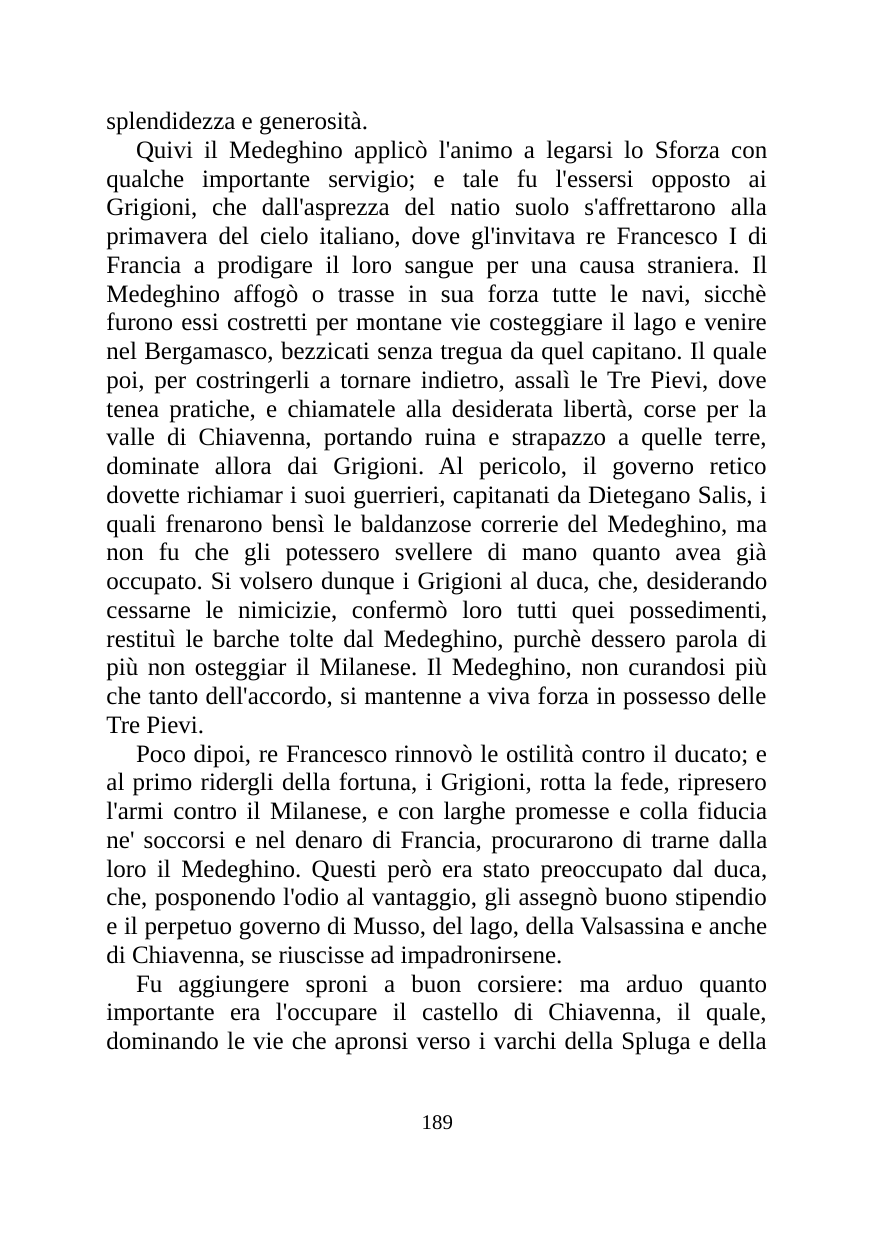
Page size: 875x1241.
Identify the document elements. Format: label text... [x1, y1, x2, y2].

text Poco dipoi, re Francesco rinnovò le ostilità contro il ducato; e al primo ridergli della fortuna, i Grigioni, rotta la fede, ripresero l'armi contro il Milanese, e con larghe promesse e colla fiducia ne' soccorsi e nel denaro di Francia, procurarono di trarne dalla loro il Medeghino. Questi però era stato preoccupato dal duca, che, posponendo l'odio al vantaggio, gli assegnò buono stipendio e il perpetuo governo di Musso, del lago, della Valsassina e anche di Chiavenna, se riuscisse ad impadronirsene. [106, 739, 768, 969]
text splendidezza e generosità. [106, 106, 768, 135]
text Fu aggiungere sproni a buon corsiere: ma arduo quanto importante era l'occupare il castello di Chiavenna, il quale, dominando le vie che apronsi verso i varchi della Spluga e della [106, 969, 768, 1055]
text Quivi il Medeghino applicò l'animo a legarsi lo Sforza con qualche importante servigio; e tale fu l'essersi opposto ai Grigioni, che dall'asprezza del natio suolo s'affrettarono alla primavera del cielo italiano, dove gl'invitava re Francesco I di Francia a prodigare il loro sangue per una causa straniera. Il Medeghino affogò o trasse in sua forza tutte le navi, sicchè furono essi costretti per montane vie costeggiare il lago e venire nel Bergamasco, bezzicati senza tregua da quel capitano. Il quale poi, per costringerli a tornare indietro, assalì le Tre Pievi, dove tenea pratiche, e chiamatele alla desiderata libertà, corse per la valle di Chiavenna, portando ruina e strapazzo a quelle terre, dominate allora dai Grigioni. Al pericolo, il governo retico dovette richiamar i suoi guerrieri, capitanati da Dietegano Salis, i quali frenarono bensì le baldanzose correrie del Medeghino, ma non fu che gli potessero svellere di mano quanto avea già occupato. Si volsero dunque i Grigioni al duca, che, desiderando cessarne le nimicizie, confermò loro tutti quei possedimenti, restituì le barche tolte dal Medeghino, purchè dessero parola di più non osteggiar il Milanese. Il Medeghino, non curandosi più che tanto dell'accordo, si mantenne a viva forza in possesso delle Tre Pievi. [106, 135, 768, 739]
